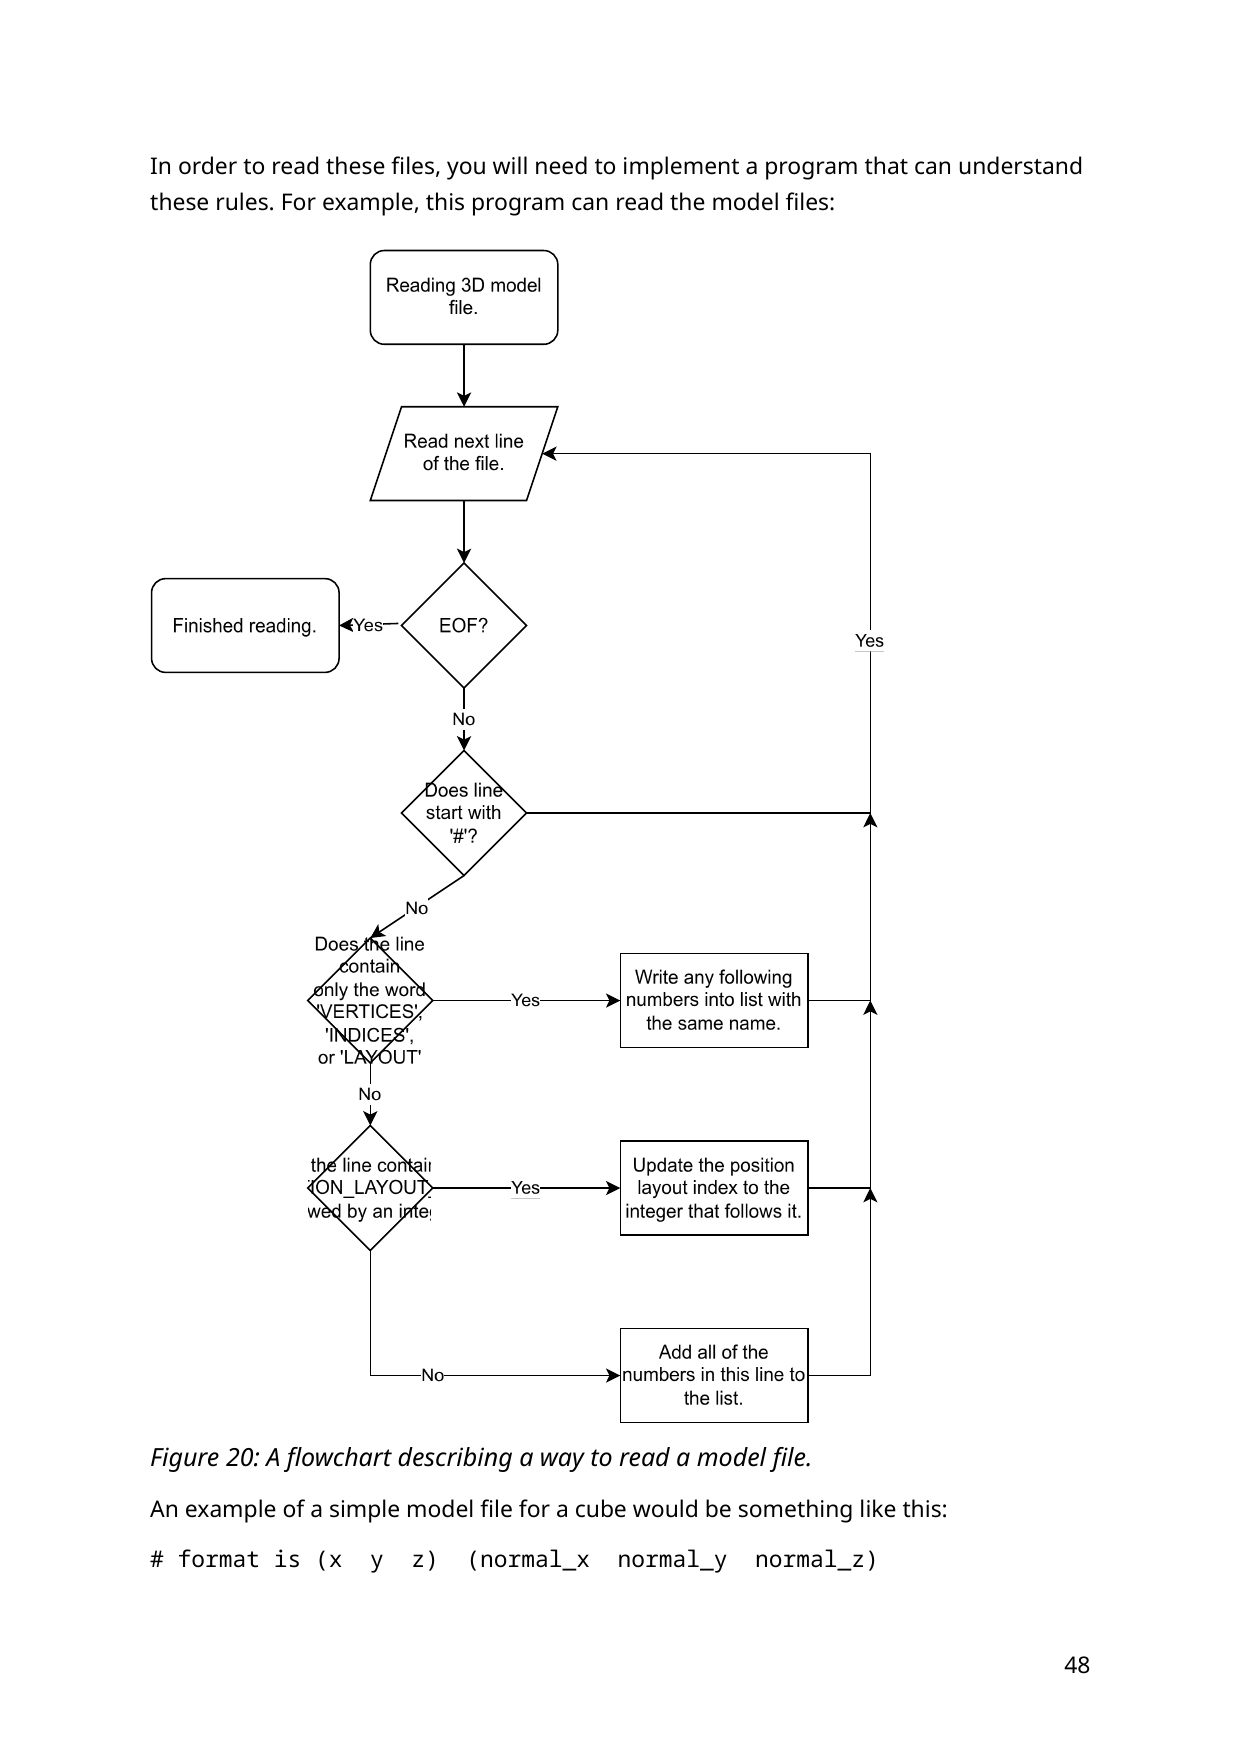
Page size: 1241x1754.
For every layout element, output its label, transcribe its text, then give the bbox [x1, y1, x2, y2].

text An example of a simple model file for a cube would be something like this: [150, 1492, 1090, 1524]
text Figure 20: A flowchart describing a way to read a model file. [150, 1424, 886, 1473]
text # format is (x y z) (normal_x normal_y normal_z) [150, 1543, 1090, 1574]
text In order to read these files, you will need to implement a program that can understand these rules. For example, this program can read the model files: [150, 150, 1090, 217]
